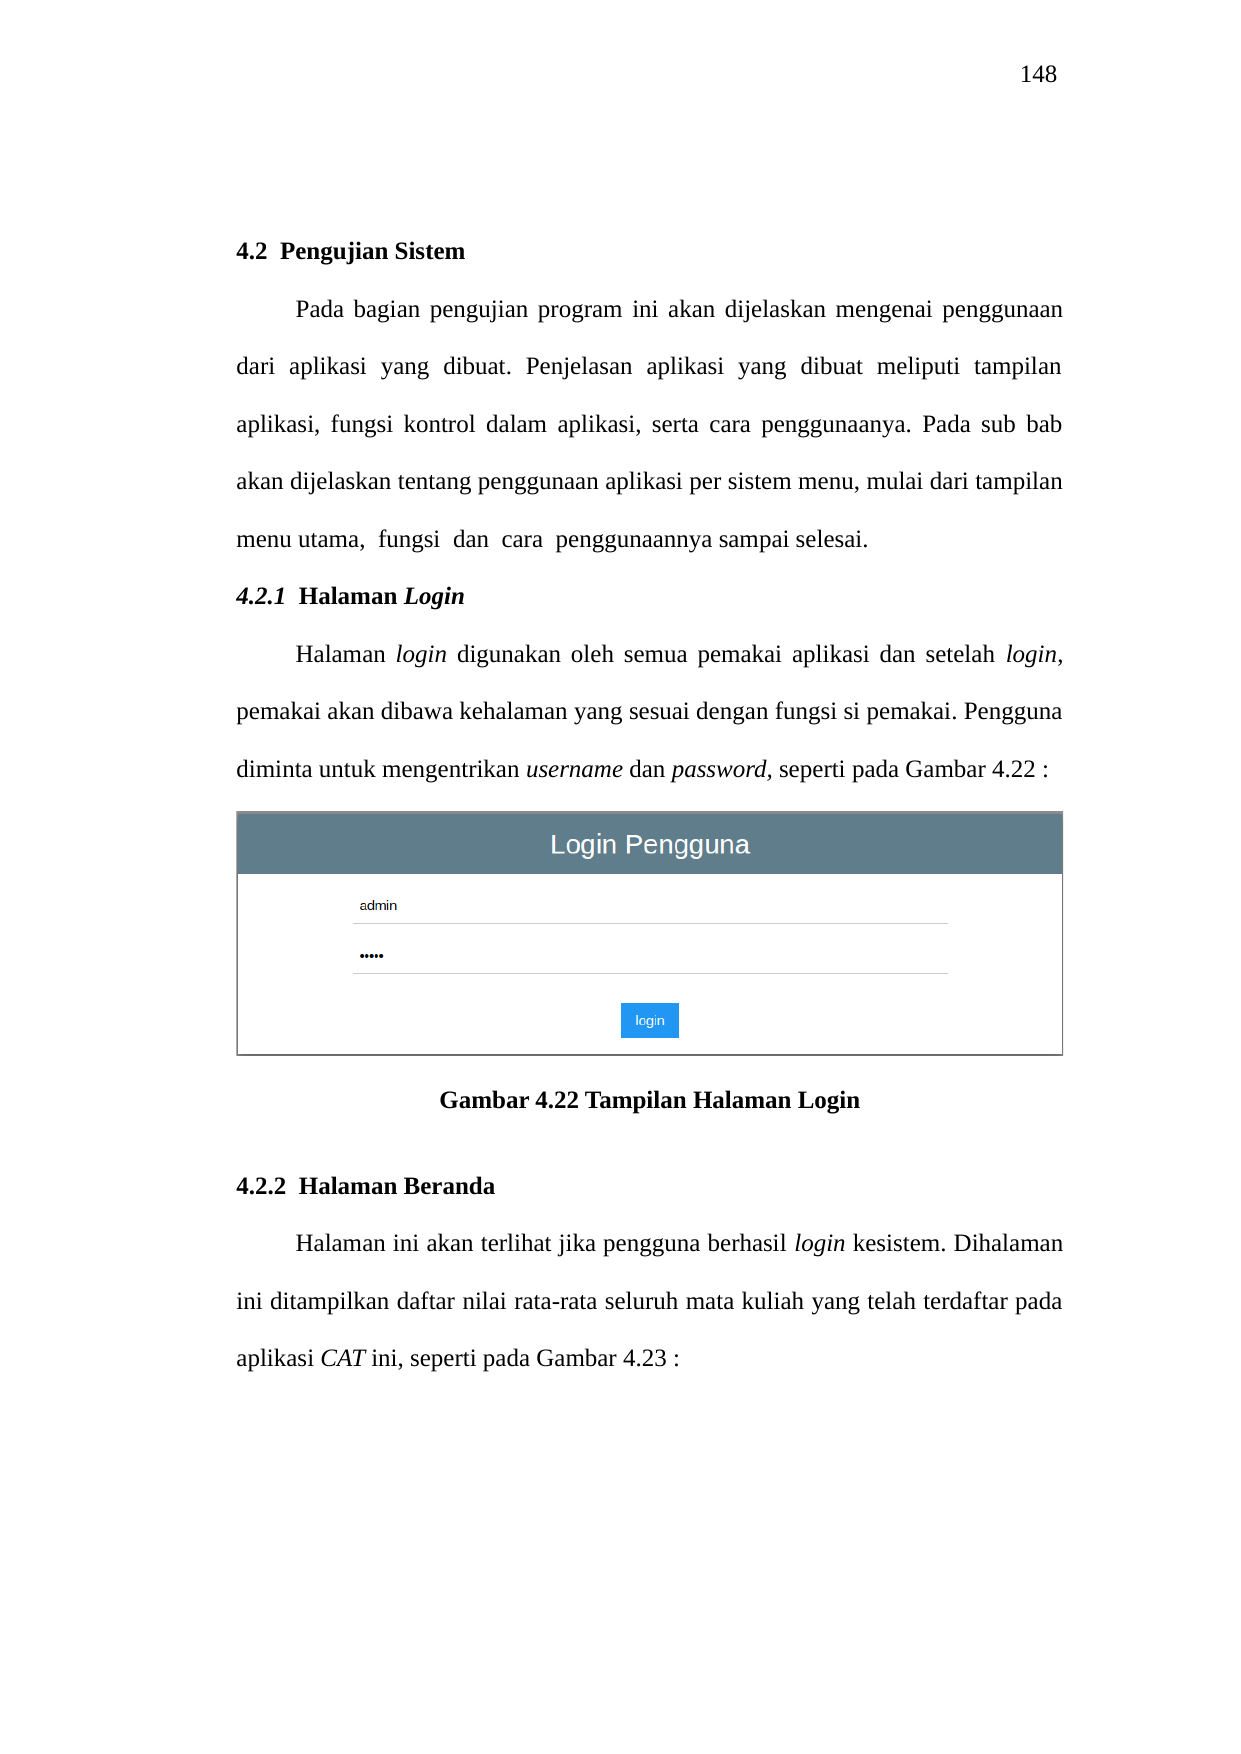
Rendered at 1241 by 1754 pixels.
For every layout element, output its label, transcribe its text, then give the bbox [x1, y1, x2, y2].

subtitle Pengujian Sistem [236, 236, 1063, 265]
subtitle Halaman Beranda [236, 1171, 1063, 1200]
text Halaman login digunakan oleh semua pemakai aplikasi dan setelah login, pemakai akan dibawa kehalaman yang sesuai dengan fungsi si pemakai. Pengguna diminta untuk mengentrikan username dan password, seperti pada Gambar 4.22 : [236, 639, 1063, 782]
text Halaman ini akan terlihat jika pengguna berhasil login kesistem. Dihalaman ini ditampilkan daftar nilai rata-rata seluruh mata kuliah yang telah terdaftar pada aplikasi CAT ini, seperti pada Gambar 4.23 : [236, 1228, 1063, 1372]
text Pada bagian pengujian program ini akan dijelaskan mengenai penggunaan dari aplikasi yang dibuat. Penjelasan aplikasi yang dibuat meliputi tampilan aplikasi, fungsi kontrol dalam aplikasi, serta cara penggunaanya. Pada sub bab akan dijelaskan tentang penggunaan aplikasi per sistem menu, mulai dari tampilan menu utama, fungsi dan cara penggunaannya sampai selesai. [236, 294, 1063, 552]
text Gambar 4.22 Tampilan Halaman Login [236, 1056, 1063, 1113]
subtitle Halaman Login [236, 581, 1063, 610]
picture [236, 811, 1064, 1056]
